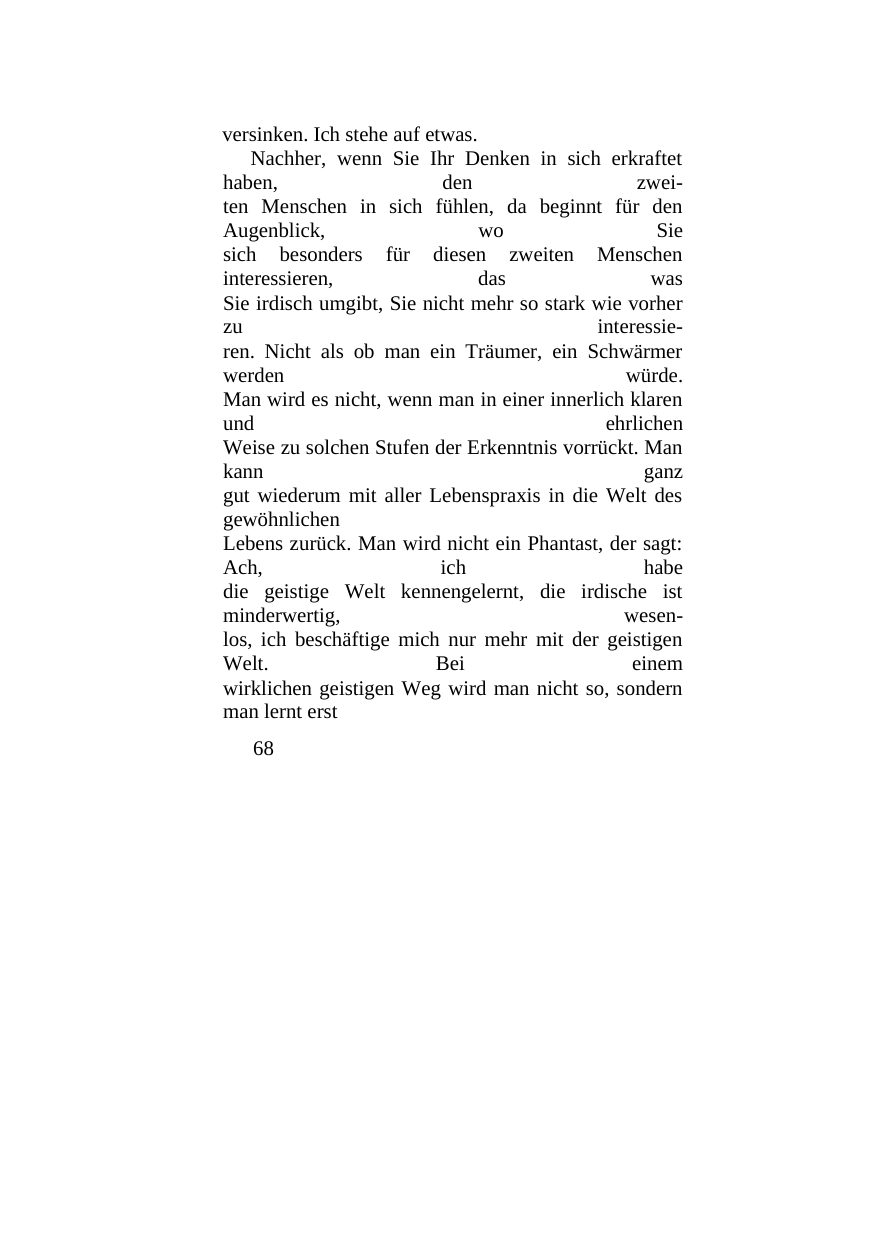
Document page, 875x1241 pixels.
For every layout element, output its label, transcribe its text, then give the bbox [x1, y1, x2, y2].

text versinken. Ich stehe auf etwas. [222, 122, 682, 146]
text 68 [253, 736, 683, 760]
text Nachher, wenn Sie Ihr Denken in sich erkraftet haben, den zwei- ten Menschen in sich fühlen, da beginnt für den Augenblick, wo Sie sich besonders für diesen zweiten Menschen interessieren, das was Sie irdisch umgibt, Sie nicht mehr so stark wie vorher zu interessie- ren. Nicht als ob man ein Träumer, ein Schwärmer werden würde. Man wird es nicht, wenn man in einer innerlich klaren und ehrlichen Weise zu solchen Stufen der Erkenntnis vorrückt. Man kann ganz gut wiederum mit aller Lebenspraxis in die Welt des gewöhnlichen Lebens zurück. Man wird nicht ein Phantast, der sagt: Ach, ich habe die geistige Welt kennengelernt, die irdische ist minderwertig, wesen- los, ich beschäftige mich nur mehr mit der geistigen Welt. Bei einem wirklichen geistigen Weg wird man nicht so, sondern man lernt erst [223, 146, 683, 723]
